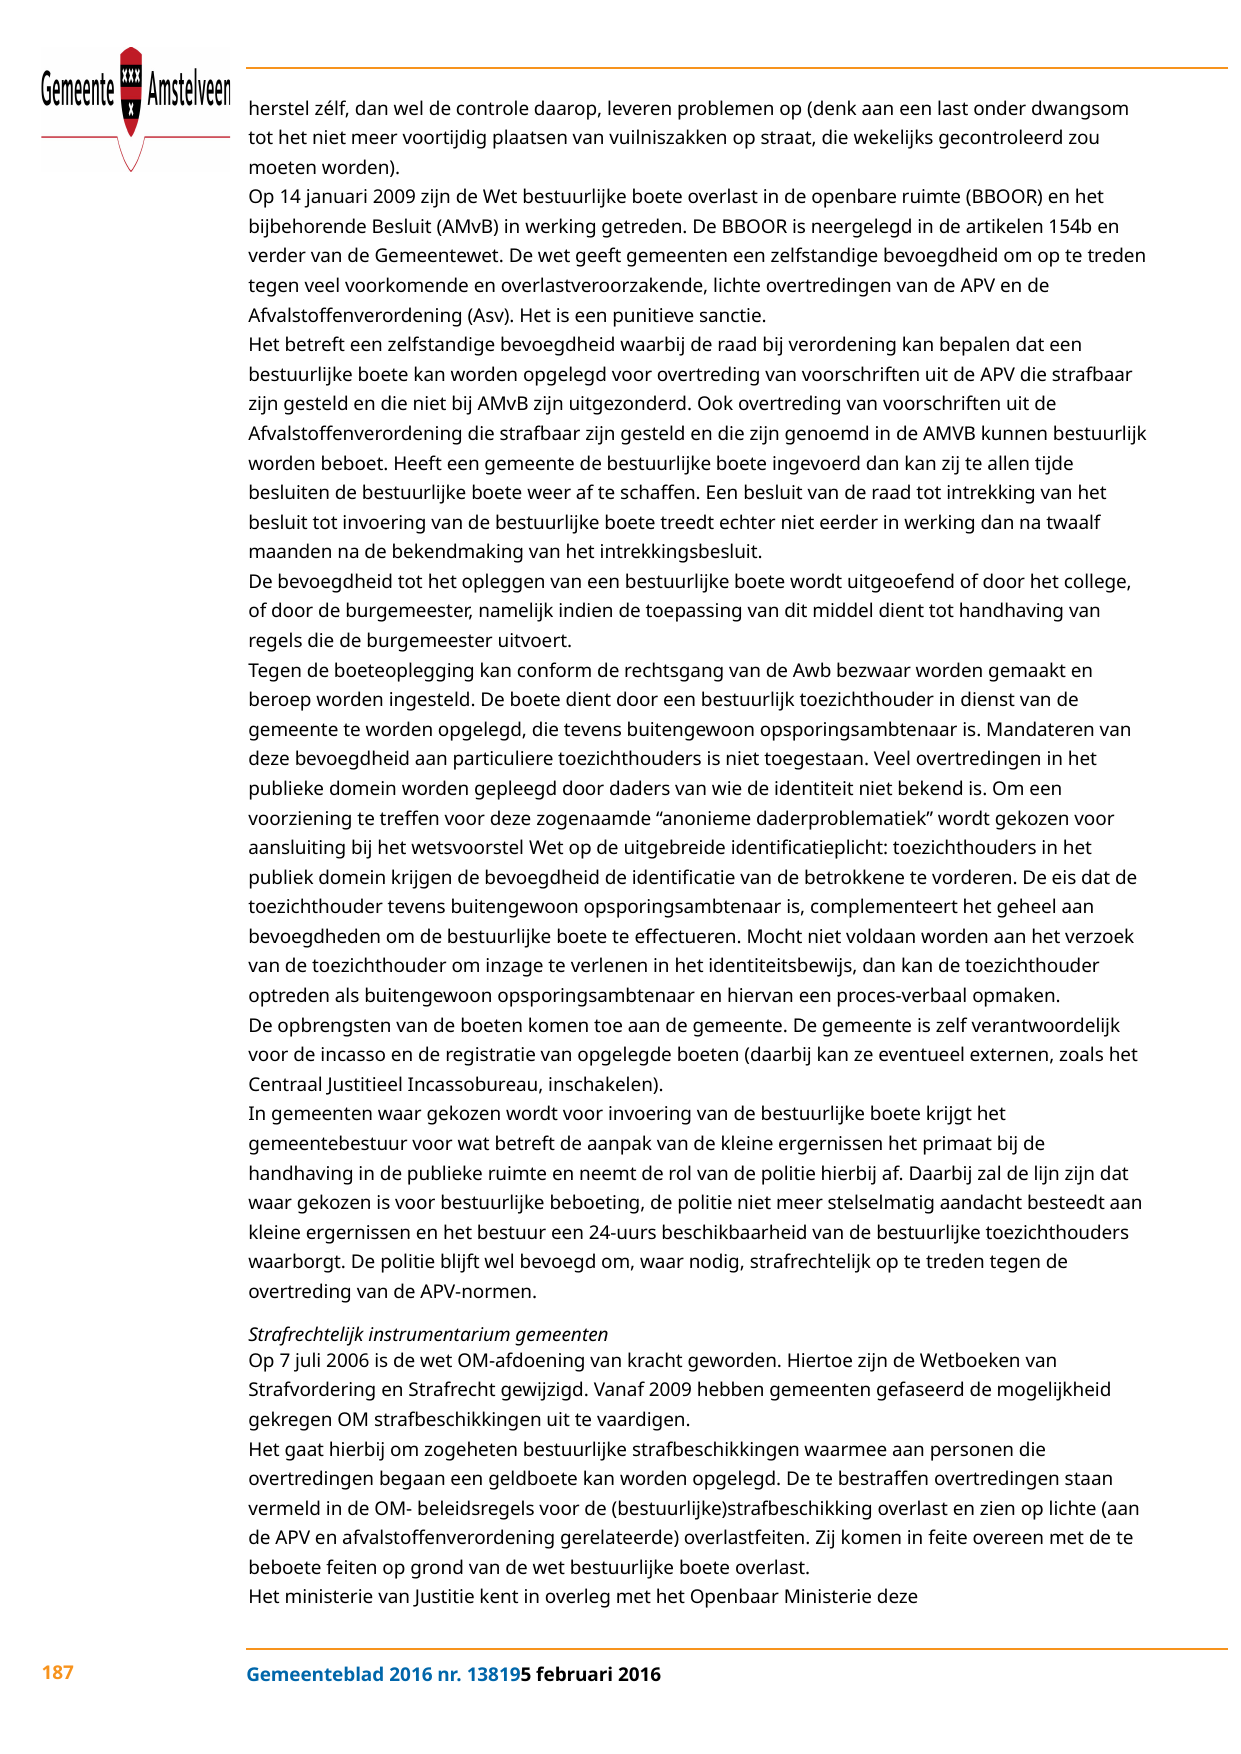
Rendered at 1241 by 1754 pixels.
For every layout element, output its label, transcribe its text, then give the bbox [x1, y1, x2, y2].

text Strafrechtelijk instrumentarium gemeenten [248, 1321, 1152, 1347]
text Tegen de boeteoplegging kan conform de rechtsgang van de Awb bezwaar worden gemaakt en beroep worden ingesteld. De boete dient door een bestuurlijk toezichthouder in dienst van de gemeente te worden opgelegd, die tevens buitengewoon opsporingsambtenaar is. Mandateren van deze bevoegdheid aan particuliere toezichthouders is niet toegestaan. Veel overtredingen in het publieke domein worden gepleegd door daders van wie de identiteit niet bekend is. Om een voorziening te treffen voor deze zogenaamde “anonieme daderproblematiek” wordt gekozen voor aansluiting bij het wetsvoorstel Wet op de uitgebreide identificatieplicht: toezichthouders in het publiek domein krijgen de bevoegdheid de identificatie van de betrokkene te vorderen. De eis dat de toezichthouder tevens buitengewoon opsporingsambtenaar is, complementeert het geheel aan bevoegdheden om de bestuurlijke boete te effectueren. Mocht niet voldaan worden aan het verzoek van de toezichthouder om inzage te verlenen in het identiteitsbewijs, dan kan de toezichthouder optreden als buitengewoon opsporingsambtenaar en hiervan een proces-verbaal opmaken. [248, 657, 1152, 1008]
text Het ministerie van Justitie kent in overleg met het Openbaar Ministerie deze [248, 1584, 1152, 1609]
text herstel zélf, dan wel de controle daarop, leveren problemen op (denk aan een last onder dwangsom tot het niet meer voortijdig plaatsen van vuilniszakken op straat, die wekelijks gecontroleerd zou moeten worden). [248, 95, 1152, 180]
text De opbrengsten van de boeten komen toe aan de gemeente. De gemeente is zelf verantwoordelijk voor de incasso en de registratie van opgelegde boeten (daarbij kan ze eventueel externen, zoals het Centraal Justitieel Incassobureau, inschakelen). [248, 1012, 1152, 1097]
text In gemeenten waar gekozen wordt voor invoering van de bestuurlijke boete krijgt het gemeentebestuur voor wat betreft de aanpak van de kleine ergernissen het primaat bij de handhaving in de publieke ruimte en neemt de rol van de politie hierbij af. Daarbij zal de lijn zijn dat waar gekozen is voor bestuurlijke beboeting, de politie niet meer stelselmatig aandacht besteedt aan kleine ergernissen en het bestuur een 24-uurs beschikbaarheid van de bestuurlijke toezichthouders waarborgt. De politie blijft wel bevoegd om, waar nodig, strafrechtelijk op te treden tegen de overtreding van de APV-normen. [248, 1101, 1152, 1304]
text Op 14 januari 2009 zijn de Wet bestuurlijke boete overlast in de openbare ruimte (BBOOR) en het bijbehorende Besluit (AMvB) in werking getreden. De BBOOR is neergelegd in de artikelen 154b en verder van de Gemeentewet. De wet geeft gemeenten een zelfstandige bevoegdheid om op te treden tegen veel voorkomende en overlastveroorzakende, lichte overtredingen van de APV en de Afvalstoffenverordening (Asv). Het is een punitieve sanctie. [248, 183, 1152, 328]
picture [41, 47, 231, 172]
text Op 7 juli 2006 is de wet OM-afdoening van kracht geworden. Hiertoe zijn de Wetboeken van Strafvordering en Strafrecht gewijzigd. Vanaf 2009 hebben gemeenten gefaseerd de mogelijkheid gekregen OM strafbeschikkingen uit te vaardigen. [248, 1347, 1152, 1432]
text Het betreft een zelfstandige bevoegdheid waarbij de raad bij verordening kan bepalen dat een bestuurlijke boete kan worden opgelegd voor overtreding van voorschriften uit de APV die strafbaar zijn gesteld en die niet bij AMvB zijn uitgezonderd. Ook overtreding van voorschriften uit de Afvalstoffenverordening die strafbaar zijn gesteld en die zijn genoemd in de AMVB kunnen bestuurlijk worden beboet. Heeft een gemeente de bestuurlijke boete ingevoerd dan kan zij te allen tijde besluiten de bestuurlijke boete weer af te schaffen. Een besluit van de raad tot intrekking van het besluit tot invoering van de bestuurlijke boete treedt echter niet eerder in werking dan na twaalf maanden na de bekendmaking van het intrekkingsbesluit. [248, 331, 1152, 564]
text Het gaat hierbij om zogeheten bestuurlijke strafbeschikkingen waarmee aan personen die overtredingen begaan een geldboete kan worden opgelegd. De te bestraffen overtredingen staan vermeld in de OM- beleidsregels voor de (bestuurlijke)strafbeschikking overlast en zien op lichte (aan de APV en afvalstoffenverordening gerelateerde) overlastfeiten. Zij komen in feite overeen met de te beboete feiten op grond van de wet bestuurlijke boete overlast. [248, 1436, 1152, 1580]
text De bevoegdheid tot het opleggen van een bestuurlijke boete wordt uitgeoefend of door het college, of door de burgemeester, namelijk indien de toepassing van dit middel dient tot handhaving van regels die de burgemeester uitvoert. [248, 568, 1152, 653]
